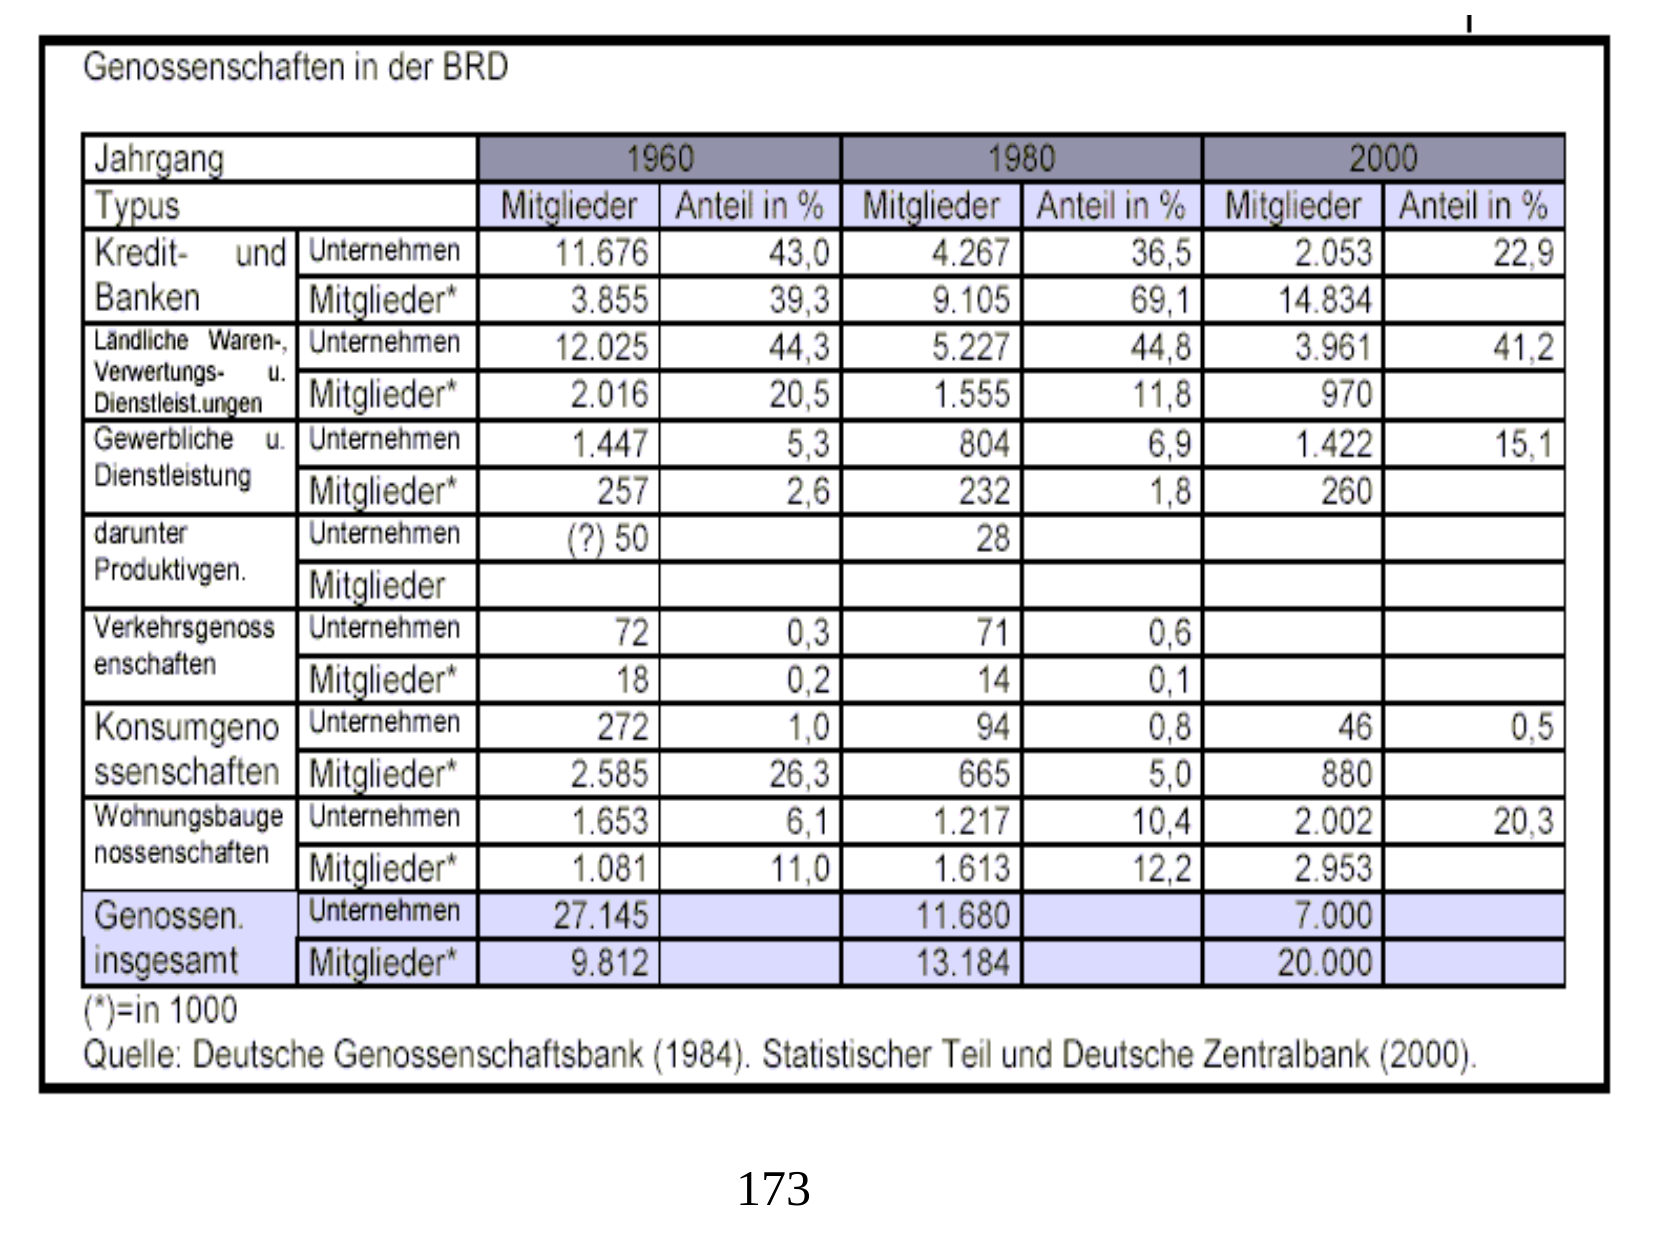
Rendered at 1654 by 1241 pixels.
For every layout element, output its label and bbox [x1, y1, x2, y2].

text_box [736, 1161, 972, 1223]
picture [10, 15, 1640, 1131]
